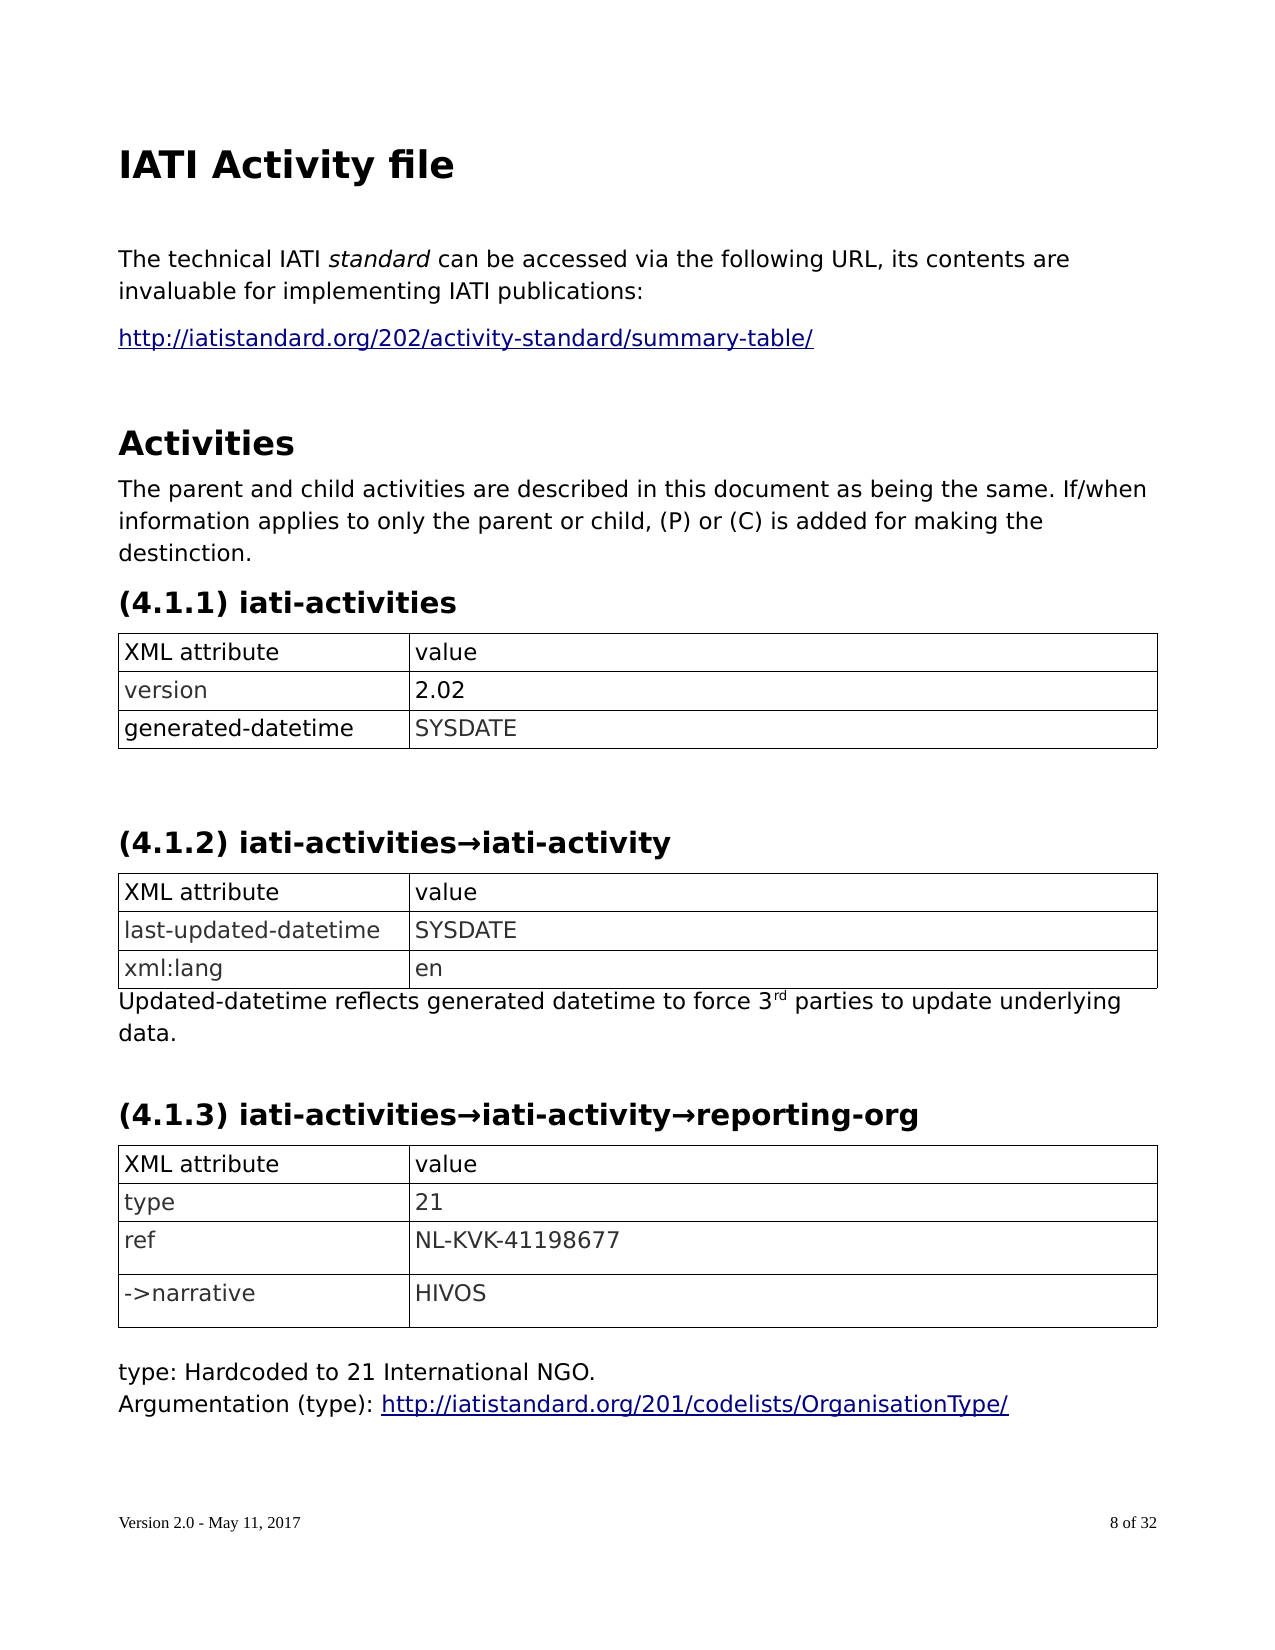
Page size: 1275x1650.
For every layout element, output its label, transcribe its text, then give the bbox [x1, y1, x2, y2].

table_header XML attribute [119, 874, 409, 911]
table_cell SYSDATE [410, 912, 1157, 949]
table_header value [410, 1146, 1157, 1183]
text type: Hardcoded to 21 International NGO. Argumentation (type): http://iatistandard.org/201/codelists/OrganisationType/ [118, 1328, 1157, 1418]
table_cell xml:lang [119, 951, 409, 988]
table_header XML attribute [119, 1146, 409, 1183]
table_cell en [410, 951, 1157, 988]
subtitle (4.1.1) iati-activities [118, 586, 1157, 621]
table_cell 2.02 [410, 672, 1157, 709]
table_cell ->narrative [119, 1275, 409, 1327]
table_cell version [119, 672, 409, 709]
table_cell generated-datetime [119, 711, 409, 748]
table_cell HIVOS [410, 1275, 1157, 1327]
subtitle IATI Activity file [118, 143, 1157, 187]
text The parent and child activities are described in this document as being the same. If/when information applies to only the parent or child, (P) or (C) is added for making the destinction. [118, 476, 1157, 566]
text Updated-datetime reflects generated datetime to force 3rd parties to update underlying data. [118, 989, 1157, 1078]
subtitle Activities [118, 424, 1157, 463]
table_cell last-updated-datetime [119, 912, 409, 949]
table_cell type [119, 1184, 409, 1221]
text http://iatistandard.org/202/activity-standard/summary-table/ [118, 325, 1157, 352]
table_cell 21 [410, 1184, 1157, 1221]
subtitle (4.1.2) iati-activities→iati-activity [118, 826, 1157, 861]
table_header XML attribute [119, 634, 409, 671]
table_cell ref [119, 1222, 409, 1274]
table_cell NL-KVK-41198677 [410, 1222, 1157, 1274]
table_header value [410, 874, 1157, 911]
table_cell SYSDATE [410, 711, 1157, 748]
table_header value [410, 634, 1157, 671]
subtitle (4.1.3) iati-activities→iati-activity→reporting-org [118, 1098, 1157, 1132]
text The technical IATI standard can be accessed via the following URL, its contents are invaluable for implementing IATI publications: [118, 246, 1157, 305]
